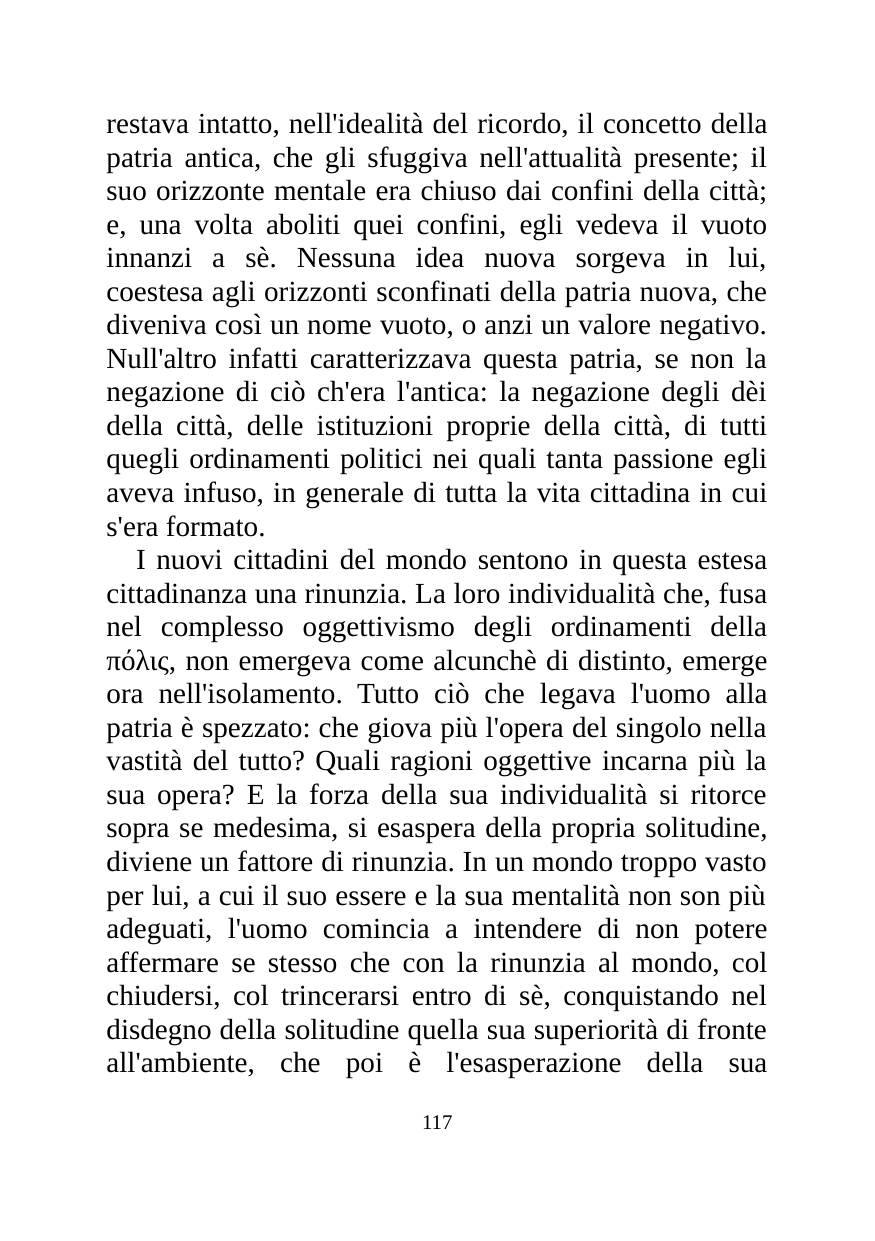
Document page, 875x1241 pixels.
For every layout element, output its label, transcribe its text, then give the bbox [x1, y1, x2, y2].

text I nuovi cittadini del mondo sentono in questa estesa cittadinanza una rinunzia. La loro individualità che, fusa nel complesso oggettivismo degli ordinamenti della πόλις, non emergeva come alcunchè di distinto, emerge ora nell'isolamento. Tutto ciò che legava l'uomo alla patria è spezzato: che giova più l'opera del singolo nella vastità del tutto? Quali ragioni oggettive incarna più la sua opera? E la forza della sua individualità si ritorce sopra se medesima, si esaspera della propria solitudine, diviene un fattore di rinunzia. In un mondo troppo vasto per lui, a cui il suo essere e la sua mentalità non son più adeguati, l'uomo comincia a intendere di non potere affermare se stesso che con la rinunzia al mondo, col chiudersi, col trincerarsi entro di sè, conquistando nel disdegno della solitudine quella sua superiorità di fronte all'ambiente, che poi è l'esasperazione della sua [106, 542, 768, 1079]
text restava intatto, nell'idealità del ricordo, il concetto della patria antica, che gli sfuggiva nell'attualità presente; il suo orizzonte mentale era chiuso dai confini della città; e, una volta aboliti quei confini, egli vedeva il vuoto innanzi a sè. Nessuna idea nuova sorgeva in lui, coestesa agli orizzonti sconfinati della patria nuova, che diveniva così un nome vuoto, o anzi un valore negativo. Null'altro infatti caratterizzava questa patria, se non la negazione di ciò ch'era l'antica: la negazione degli dèi della città, delle istituzioni proprie della città, di tutti quegli ordinamenti politici nei quali tanta passione egli aveva infuso, in generale di tutta la vita cittadina in cui s'era formato. [106, 106, 768, 542]
